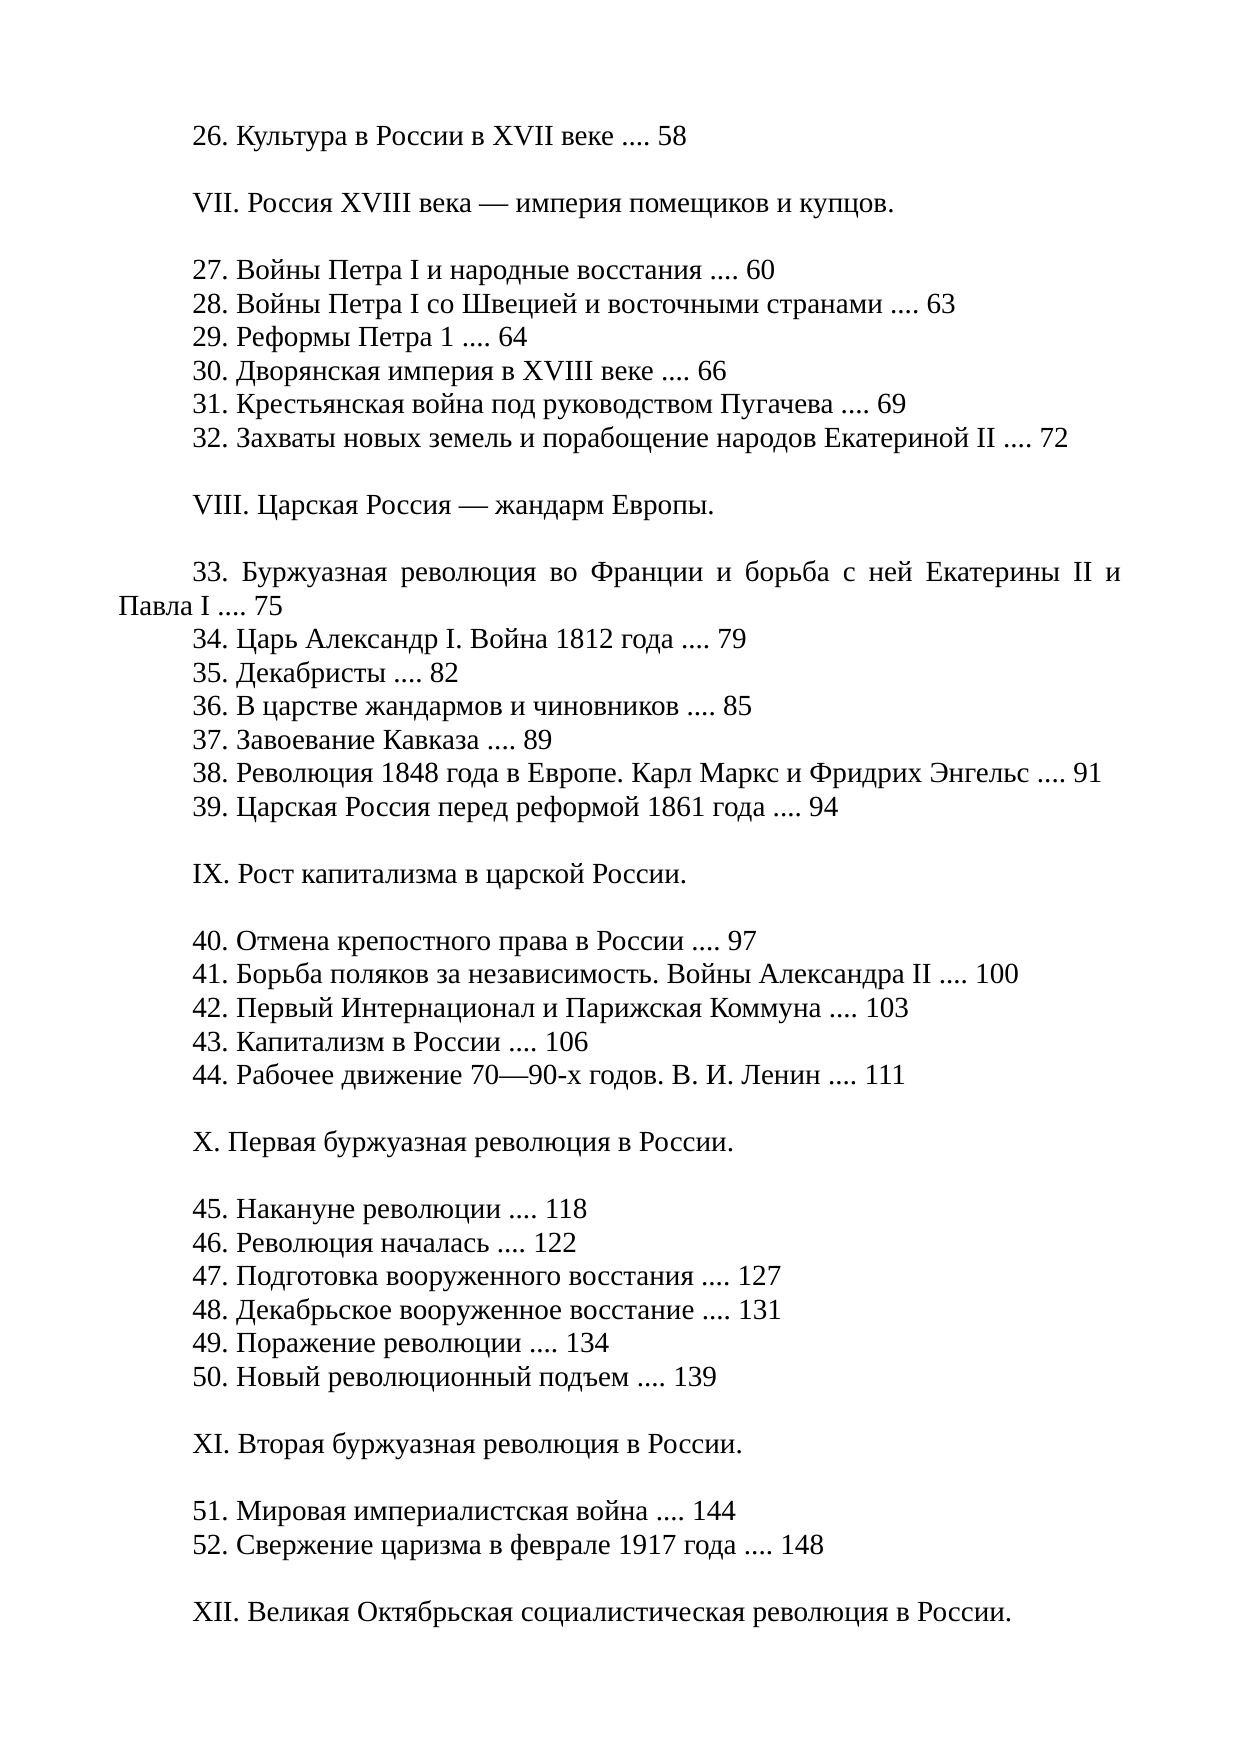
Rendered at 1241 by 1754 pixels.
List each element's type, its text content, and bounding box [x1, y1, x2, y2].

text 52. Свержение царизма в феврале 1917 года .... 148 [118, 1527, 1122, 1560]
text 38. Революция 1848 года в Европе. Карл Маркс и Фридрих Энгельс .... 91 [118, 755, 1122, 789]
text 39. Царская Россия перед реформой 1861 года .... 94 [118, 789, 1122, 822]
text 31. Крестьянская война под руководством Пугачева .... 69 [118, 386, 1122, 420]
text X. Первая буржуазная революция в России. [118, 1124, 1122, 1158]
text 49. Поражение революции .... 134 [118, 1326, 1122, 1359]
text 48. Декабрьское вооруженное восстание .... 131 [118, 1292, 1122, 1326]
text 27. Войны Петра I и народные восстания .... 60 [118, 252, 1122, 286]
text 46. Революция началась .... 122 [118, 1225, 1122, 1258]
text IX. Рост капитализма в царской России. [118, 856, 1122, 889]
text 42. Первый Интернационал и Парижская Коммуна .... 103 [118, 990, 1122, 1024]
text 29. Реформы Петра 1 .... 64 [118, 319, 1122, 353]
text 26. Культура в России в XVII веке .... 58 [118, 118, 1122, 152]
text VII. Россия XVIII века — империя помещиков и купцов. [118, 185, 1122, 219]
text 43. Капитализм в России .... 106 [118, 1024, 1122, 1057]
text VIII. Царская Россия — жандарм Европы. [118, 487, 1122, 521]
text 36. В царстве жандармов и чиновников .... 85 [118, 688, 1122, 722]
text 40. Отмена крепостного права в России .... 97 [118, 923, 1122, 957]
text 30. Дворянская империя в XVIII веке .... 66 [118, 353, 1122, 386]
text 51. Мировая империалистская война .... 144 [118, 1493, 1122, 1527]
text 33. Буржуазная революция во Франции и борьба с ней Екатерины II и Павла I .... 75 [118, 554, 1122, 621]
text 34. Царь Александр I. Война 1812 года .... 79 [118, 621, 1122, 655]
text 50. Новый революционный подъем .... 139 [118, 1359, 1122, 1393]
text XII. Великая Октябрьская социалистическая революция в России. [118, 1594, 1122, 1627]
text 47. Подготовка вооруженного восстания .... 127 [118, 1258, 1122, 1292]
text 41. Борьба поляков за независимость. Войны Александра II .... 100 [118, 957, 1122, 990]
text 44. Рабочее движение 70—90-х годов. В. И. Ленин .... 111 [118, 1057, 1122, 1091]
text 45. Накануне революции .... 118 [118, 1191, 1122, 1225]
text 35. Декабристы .... 82 [118, 655, 1122, 688]
text 32. Захваты новых земель и порабощение народов Екатериной II .... 72 [118, 420, 1122, 453]
text 28. Войны Петра I со Швецией и восточными странами .... 63 [118, 286, 1122, 319]
text XI. Вторая буржуазная революция в России. [118, 1426, 1122, 1460]
text 37. Завоевание Кавказа .... 89 [118, 722, 1122, 755]
